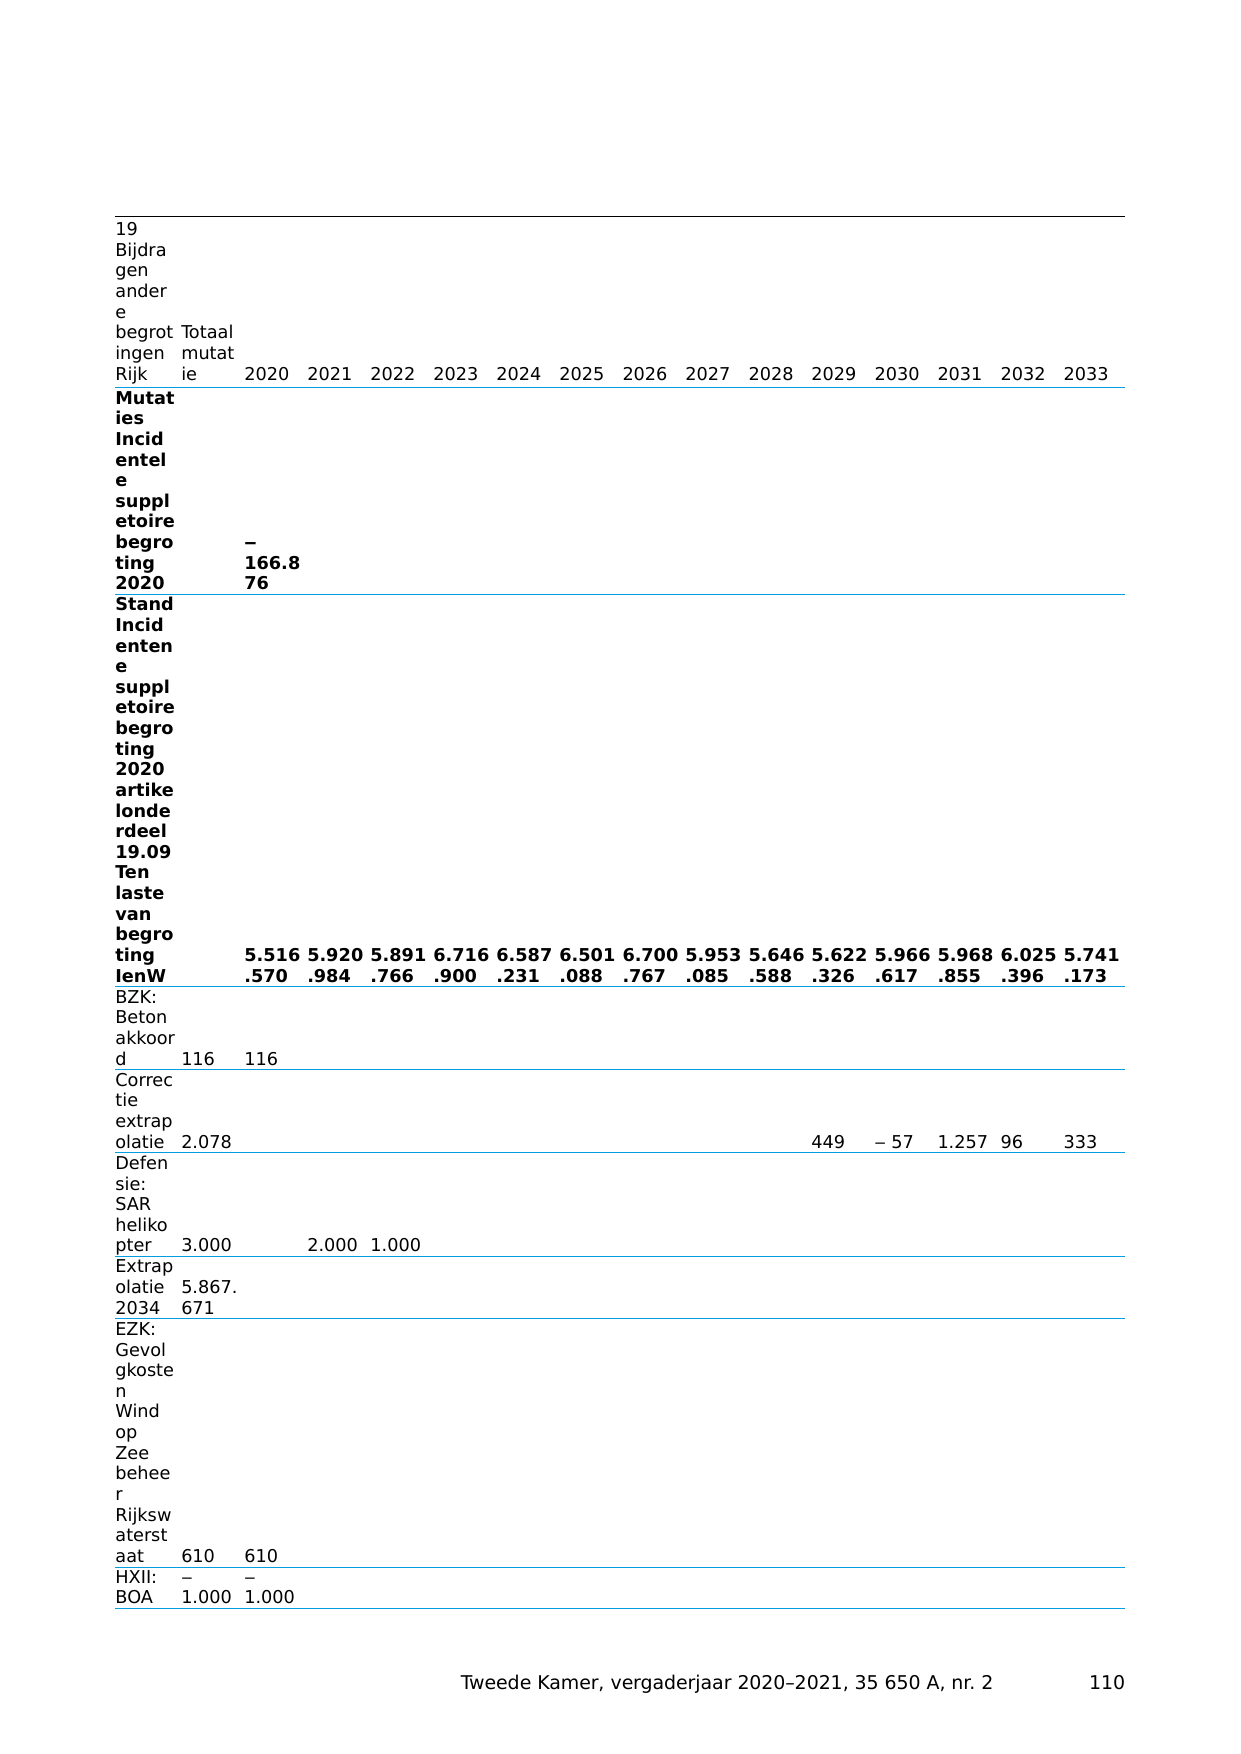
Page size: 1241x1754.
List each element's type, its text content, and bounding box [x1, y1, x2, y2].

table_cell [871, 388, 934, 594]
table_cell 6.700.767 [619, 595, 682, 986]
table_cell [934, 1568, 997, 1608]
table_cell Defensie: SAR helikopter [115, 1153, 178, 1256]
table_cell [745, 1319, 808, 1566]
table_cell [241, 1153, 304, 1256]
table_cell [1060, 1257, 1125, 1318]
table_cell [1060, 1153, 1125, 1256]
table_cell 2025 [556, 217, 619, 387]
table_cell [808, 1257, 871, 1318]
table_cell [745, 987, 808, 1069]
table_cell [304, 1070, 367, 1152]
table_cell [304, 388, 367, 594]
table_cell [367, 1319, 430, 1566]
table_cell ‒ 57 [871, 1070, 934, 1152]
table_cell 6.587.231 [493, 595, 556, 986]
table_cell 2032 [998, 217, 1060, 387]
table_cell 2033 [1060, 217, 1125, 387]
table_cell [998, 987, 1060, 1069]
table_cell 2024 [493, 217, 556, 387]
table_cell BZK: Betonakkoord [115, 987, 178, 1069]
table_cell 5.646.588 [745, 595, 808, 986]
table_cell [808, 1319, 871, 1566]
table_cell [241, 1070, 304, 1152]
table_cell [430, 1319, 493, 1566]
table_cell Totaal mutatie [178, 217, 241, 387]
table_cell [682, 987, 745, 1069]
table_cell [619, 1257, 682, 1318]
table_cell [745, 1153, 808, 1256]
table_cell [619, 1319, 682, 1566]
table_cell [430, 1257, 493, 1318]
table_cell 2027 [682, 217, 745, 387]
table_cell [871, 987, 934, 1069]
table_cell [745, 1070, 808, 1152]
table_cell [430, 1070, 493, 1152]
table_cell [556, 987, 619, 1069]
table_cell [178, 388, 241, 594]
table_cell [304, 987, 367, 1069]
table_cell [556, 1070, 619, 1152]
table_cell [934, 1319, 997, 1566]
table_cell [367, 388, 430, 594]
table_cell [430, 1568, 493, 1608]
table_cell ‒ 166.876 [241, 388, 304, 594]
table_cell 449 [808, 1070, 871, 1152]
table_cell 5.920.984 [304, 595, 367, 986]
table_cell [998, 388, 1060, 594]
table_cell 5.516.570 [241, 595, 304, 986]
table_cell 5.966.617 [871, 595, 934, 986]
table_cell [178, 595, 241, 986]
table_cell 116 [178, 987, 241, 1069]
table_cell [682, 1568, 745, 1608]
table_cell [304, 1568, 367, 1608]
table_header Tabel 18 Artikel 19 Ontvangsten (bedragen x €1.000) [115, 191, 1125, 216]
table_cell 5.867.671 [178, 1257, 241, 1318]
table_cell 5.953.085 [682, 595, 745, 986]
table_cell [493, 1070, 556, 1152]
table_cell [808, 987, 871, 1069]
table_cell 6.025.396 [998, 595, 1060, 986]
table_cell [682, 1319, 745, 1566]
table_cell [998, 1319, 1060, 1566]
table_cell 5.968.855 [934, 595, 997, 986]
table_cell [304, 1319, 367, 1566]
table_cell 6.501.088 [556, 595, 619, 986]
table_cell [304, 1257, 367, 1318]
table_cell [871, 1257, 934, 1318]
table_cell [430, 987, 493, 1069]
table_cell 2028 [745, 217, 808, 387]
table_cell 2023 [430, 217, 493, 387]
table_cell [493, 987, 556, 1069]
table_cell Correctie extrapolatie [115, 1070, 178, 1152]
table_cell ‒ 1.000 [241, 1568, 304, 1608]
table_cell 2020 [241, 217, 304, 387]
table_cell [808, 388, 871, 594]
table_cell [367, 1070, 430, 1152]
table_cell [808, 1153, 871, 1256]
table_cell [430, 1153, 493, 1256]
table_cell [241, 1257, 304, 1318]
table_cell 2022 [367, 217, 430, 387]
table_cell 3.000 [178, 1153, 241, 1256]
table_cell ‒ 1.000 [178, 1568, 241, 1608]
table_cell [430, 388, 493, 594]
table_cell [556, 388, 619, 594]
table_cell [619, 1070, 682, 1152]
table_cell [619, 388, 682, 594]
table_cell [998, 1257, 1060, 1318]
table_cell [682, 1070, 745, 1152]
table_cell [1060, 1568, 1125, 1608]
table_cell [745, 1257, 808, 1318]
table_cell [998, 1153, 1060, 1256]
table_cell [745, 388, 808, 594]
table_cell [934, 987, 997, 1069]
table_cell 5.891.766 [367, 595, 430, 986]
table_cell [682, 1257, 745, 1318]
table_cell [871, 1153, 934, 1256]
table_cell [871, 1319, 934, 1566]
table_cell 1.000 [367, 1153, 430, 1256]
table_cell [493, 1319, 556, 1566]
table_cell 96 [998, 1070, 1060, 1152]
table_cell 2.078 [178, 1070, 241, 1152]
table_cell Mutaties Incidentele suppletoire begroting 2020 [115, 388, 178, 594]
table_cell [619, 1568, 682, 1608]
table_cell 2.000 [304, 1153, 367, 1256]
table_cell Stand Incidentene suppletoire begroting 2020 artikelonderdeel 19.09 Ten laste van begroting IenW [115, 595, 178, 986]
table_cell [493, 1257, 556, 1318]
table_cell EZK: Gevolgkosten Wind op Zee beheer Rijkswaterstaat [115, 1319, 178, 1566]
table_cell HXII: BOA [115, 1568, 178, 1608]
table_cell 2031 [934, 217, 997, 387]
table_cell [1060, 388, 1125, 594]
table_cell 116 [241, 987, 304, 1069]
table_cell [493, 1153, 556, 1256]
table_cell [682, 1153, 745, 1256]
table_cell [556, 1319, 619, 1566]
table_cell [619, 1153, 682, 1256]
table_cell [493, 388, 556, 594]
table_cell Extrapolatie 2034 [115, 1257, 178, 1318]
table_cell 2021 [304, 217, 367, 387]
table_cell 5.741.173 [1060, 595, 1125, 986]
table_cell 1.257 [934, 1070, 997, 1152]
table_cell [808, 1568, 871, 1608]
table_cell [556, 1153, 619, 1256]
table_cell 610 [241, 1319, 304, 1566]
table_cell [556, 1257, 619, 1318]
table_cell [367, 1568, 430, 1608]
table_cell 333 [1060, 1070, 1125, 1152]
table_cell [1060, 987, 1125, 1069]
table_cell [934, 1153, 997, 1256]
table_cell 2026 [619, 217, 682, 387]
table_cell [367, 987, 430, 1069]
table_cell 2029 [808, 217, 871, 387]
table_cell [682, 388, 745, 594]
table_cell [1060, 1319, 1125, 1566]
table_cell 5.622.326 [808, 595, 871, 986]
table_cell [934, 1257, 997, 1318]
table_cell [934, 388, 997, 594]
table_cell [619, 987, 682, 1069]
table_cell [367, 1257, 430, 1318]
table_cell [998, 1568, 1060, 1608]
table_cell 610 [178, 1319, 241, 1566]
table_cell 6.716.900 [430, 595, 493, 986]
table_cell [871, 1568, 934, 1608]
table_cell [556, 1568, 619, 1608]
table_cell [493, 1568, 556, 1608]
table_cell [745, 1568, 808, 1608]
table_cell 2030 [871, 217, 934, 387]
table_cell 19 Bijdragen andere begrotingen Rijk [115, 217, 178, 387]
